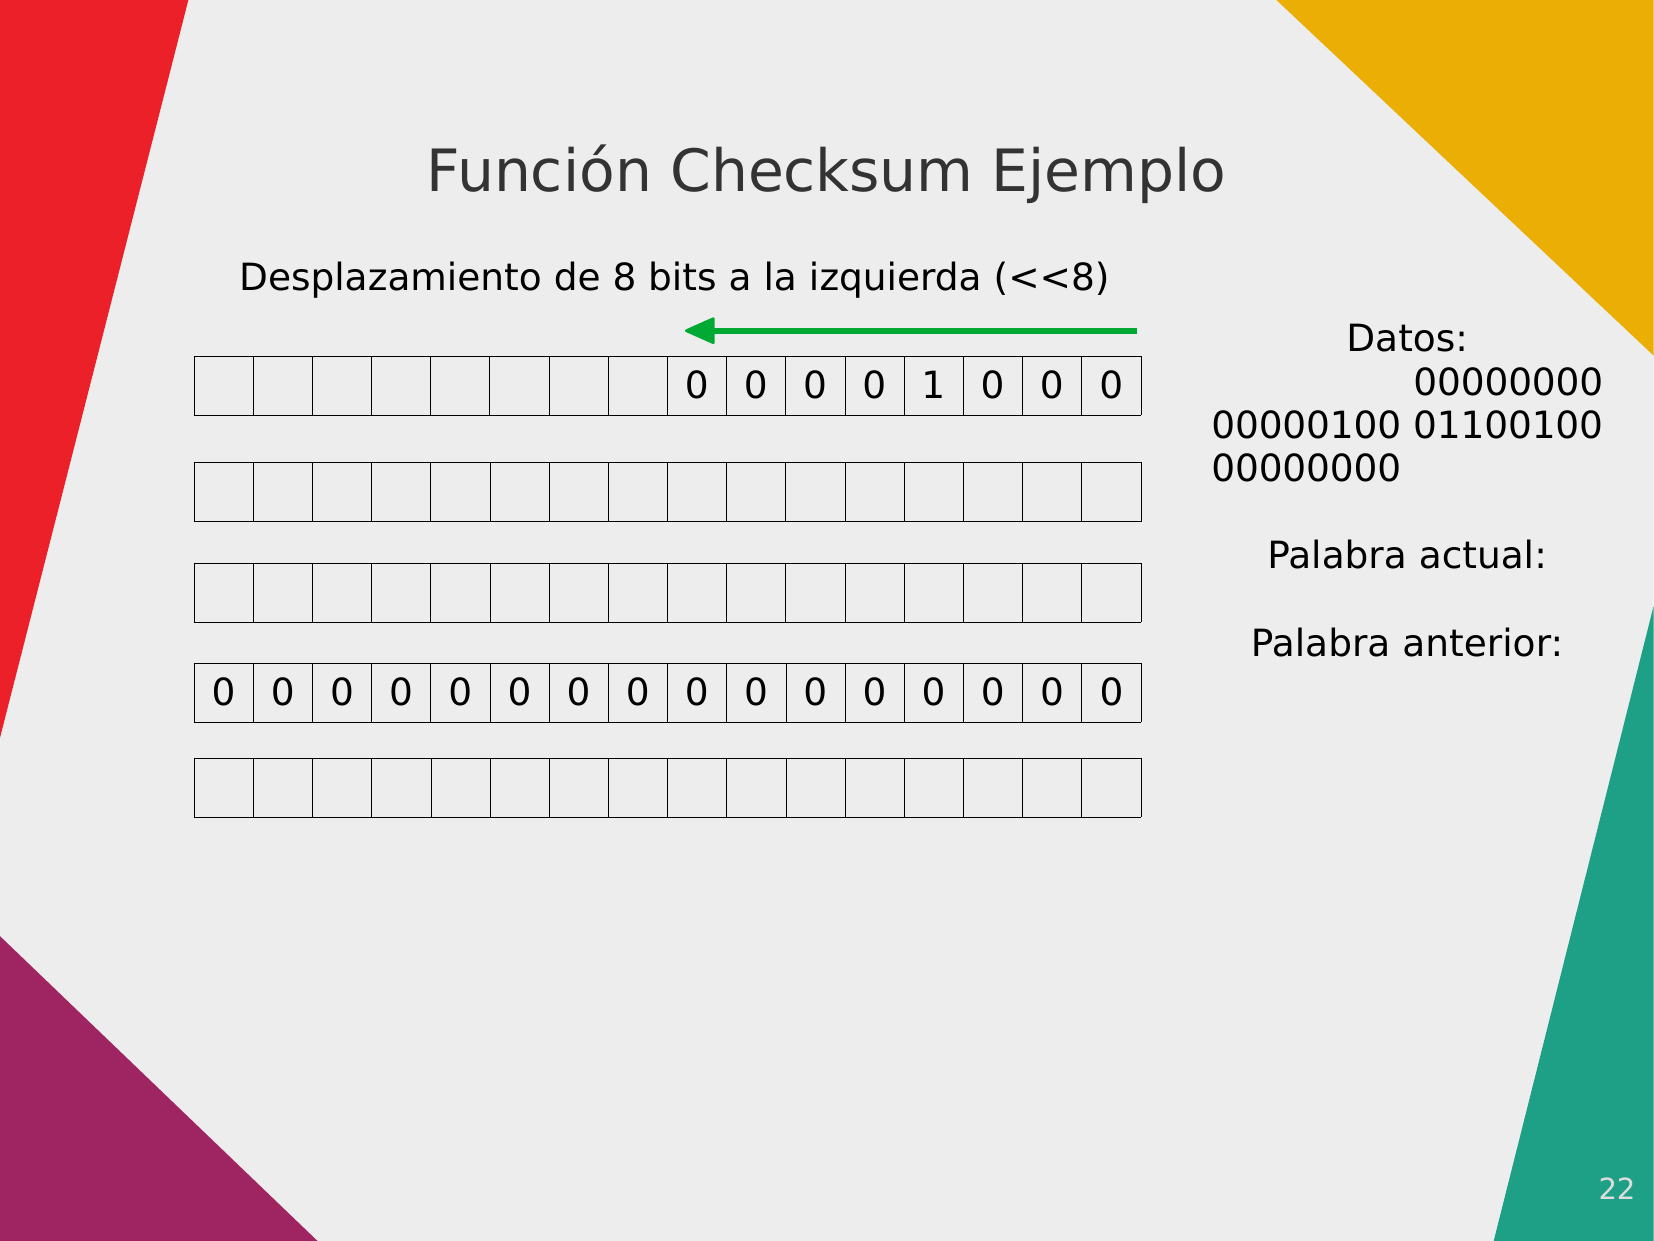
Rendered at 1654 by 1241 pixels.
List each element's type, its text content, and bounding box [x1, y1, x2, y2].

table_header 0 [1023, 357, 1081, 415]
table_header [609, 357, 667, 415]
table_header [1082, 759, 1141, 817]
table_header [846, 759, 904, 817]
table_header [195, 564, 253, 622]
table_header [254, 564, 312, 622]
text_box Datos: 00000000 00000100 01100100 00000000 Palabra actual: Palabra anterior: [1196, 309, 1619, 934]
table_header 0 [905, 664, 963, 722]
table_header [195, 759, 253, 817]
table_header [313, 759, 371, 817]
table_header [195, 463, 253, 521]
table_header [491, 564, 549, 622]
table_header [609, 463, 667, 521]
table_header [846, 564, 904, 622]
table_header [1023, 564, 1081, 622]
table_header [846, 463, 904, 521]
table_header [609, 564, 667, 622]
table_header [786, 463, 845, 521]
table_header [491, 463, 549, 521]
table_header [372, 564, 430, 622]
table_header 0 [787, 664, 845, 722]
table_header 0 [964, 664, 1022, 722]
table_header [786, 564, 845, 622]
table_header 0 [313, 664, 371, 722]
table_header 0 [609, 664, 667, 722]
table_header [550, 357, 608, 415]
table_header 0 [668, 357, 726, 415]
table_header 1 [905, 357, 963, 415]
table_header [195, 357, 253, 415]
table_header [668, 463, 726, 521]
table_header 0 [964, 357, 1022, 415]
table_header [254, 463, 312, 521]
table_header 0 [846, 664, 904, 722]
table_header [550, 463, 608, 521]
table_header 0 [1082, 664, 1141, 722]
table_header [491, 759, 549, 817]
table_header 0 [846, 357, 904, 415]
table_header 0 [254, 664, 312, 722]
table_header [550, 564, 608, 622]
table_header [727, 564, 785, 622]
table_header 0 [1023, 664, 1081, 722]
table_header 0 [195, 664, 253, 722]
table_header 0 [550, 664, 608, 722]
table_header 0 [786, 357, 845, 415]
table_header [1023, 463, 1081, 521]
table_header 0 [431, 664, 490, 722]
table_header [432, 759, 490, 817]
text_box Desplazamiento de 8 bits a la izquierda (<<8) [224, 248, 1126, 307]
table_header [313, 463, 371, 521]
table_header [431, 357, 489, 415]
table_header [254, 759, 312, 817]
table_header [372, 463, 430, 521]
table_header [964, 759, 1022, 817]
table_header [609, 759, 667, 817]
table_header [431, 463, 490, 521]
table_header [1082, 463, 1141, 521]
table_header [727, 759, 786, 817]
table_header [372, 759, 431, 817]
table_header [668, 564, 726, 622]
table_header [490, 357, 549, 415]
table_header [431, 564, 490, 622]
table_header 0 [727, 357, 785, 415]
table_header [787, 759, 845, 817]
table_header [313, 357, 371, 415]
table_header 0 [372, 664, 430, 722]
table_header [964, 463, 1022, 521]
table_header 0 [668, 664, 726, 722]
table_header [668, 759, 726, 817]
table_header 0 [1082, 357, 1141, 415]
table_header [905, 564, 963, 622]
table_header [1023, 759, 1081, 817]
table_header [905, 463, 963, 521]
table_header [254, 357, 312, 415]
table_header [905, 759, 963, 817]
table_header 0 [727, 664, 786, 722]
title Función Checksum Ejemplo [114, 73, 1539, 271]
table_header [1082, 564, 1141, 622]
table_header [727, 463, 785, 521]
table_header [313, 564, 371, 622]
table_header [372, 357, 430, 415]
table_header [550, 759, 608, 817]
table_header [964, 564, 1022, 622]
table_header 0 [491, 664, 549, 722]
